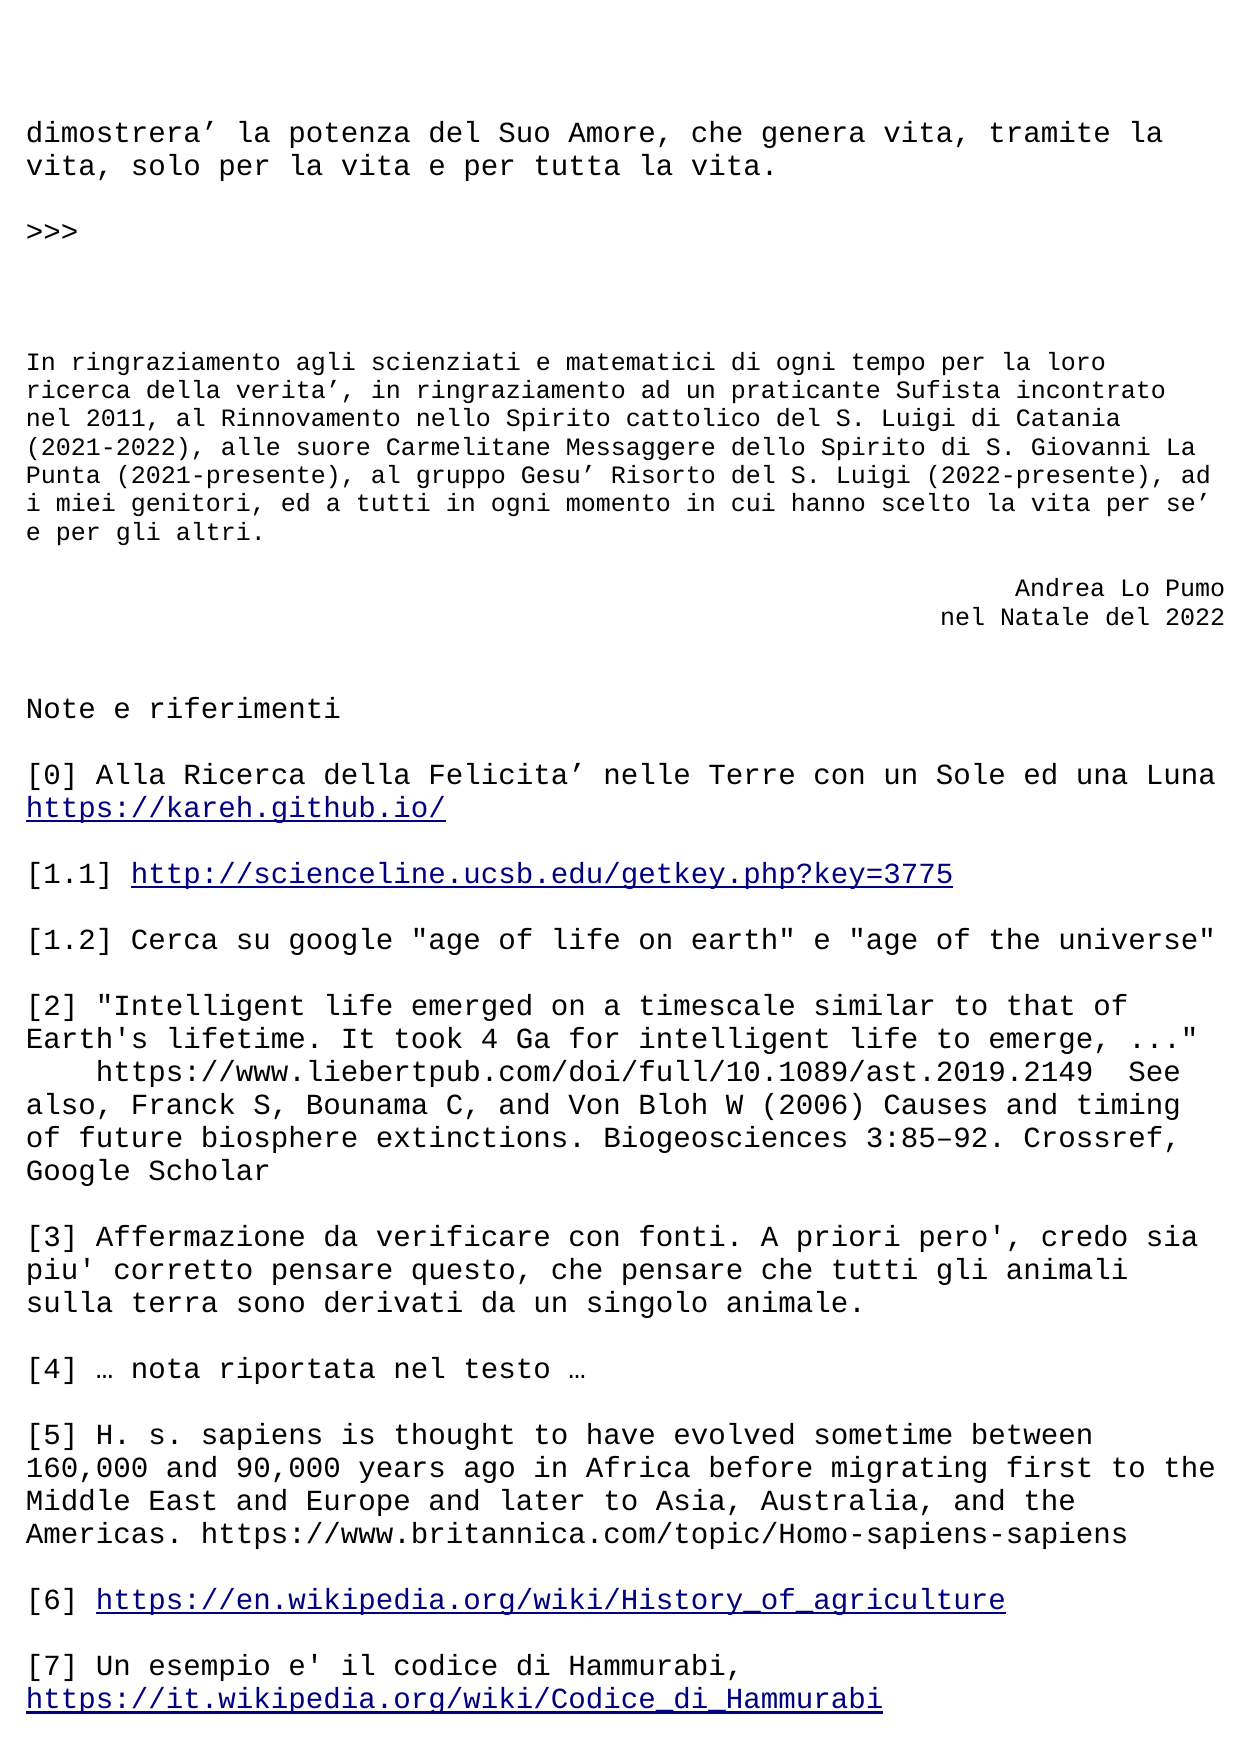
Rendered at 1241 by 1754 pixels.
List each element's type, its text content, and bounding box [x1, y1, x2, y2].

text dimostrera’ la potenza del Suo Amore, che genera vita, tramite la vita, solo per la vita e per tutta la vita. [26, 118, 1225, 184]
text nel Natale del 2022 [26, 604, 1225, 633]
text Note e riferimenti [26, 694, 1225, 727]
text Andrea Lo Pumo [26, 576, 1225, 604]
text [4] … nota riportata nel testo … [26, 1354, 1225, 1387]
text [3] Affermazione da verificare con fonti. A priori pero', credo sia piu' corretto pensare questo, che pensare che tutti gli animali sulla terra sono derivati da un singolo animale. [26, 1222, 1225, 1321]
text [5] H. s. sapiens is thought to have evolved sometime between 160,000 and 90,000 years ago in Africa before migrating first to the Middle East and Europe and later to Asia, Australia, and the Americas. https://www.britannica.com/topic/Homo-sapiens-sapiens [26, 1420, 1225, 1552]
text https://www.liebertpub.com/doi/full/10.1089/ast.2019.2149 See also, Franck S, Bounama C, and Von Bloh W (2006) Causes and timing of future biosphere extinctions. Biogeosciences 3:85–92. Crossref, Google Scholar [26, 1057, 1225, 1189]
text In ringraziamento agli scienziati e matematici di ogni tempo per la loro ricerca della verita’, in ringraziamento ad un praticante Sufista incontrato nel 2011, al Rinnovamento nello Spirito cattolico del S. Luigi di Catania (2021-2022), alle suore Carmelitane Messaggere dello Spirito di S. Giovanni La Punta (2021-presente), al gruppo Gesu’ Risorto del S. Luigi (2022-presente), ad i miei genitori, ed a tutti in ogni momento in cui hanno scelto la vita per se’ e per gli altri. [26, 349, 1225, 548]
text [0] Alla Ricerca della Felicita’ nelle Terre con un Sole ed una Luna https://kareh.github.io/ [26, 760, 1225, 826]
text >>> [26, 217, 1225, 250]
text [2] "Intelligent life emerged on a timescale similar to that of Earth's lifetime. It took 4 Ga for intelligent life to emerge, ..." [26, 991, 1225, 1057]
text [1.1] http://scienceline.ucsb.edu/getkey.php?key=3775 [26, 859, 1225, 892]
text [7] Un esempio e' il codice di Hammurabi, https://it.wikipedia.org/wiki/Codice_di_Hammurabi [26, 1652, 1225, 1718]
text [6] https://en.wikipedia.org/wiki/History_of_agriculture [26, 1586, 1225, 1618]
text [1.2] Cerca su google "age of life on earth" e "age of the universe" [26, 925, 1225, 958]
